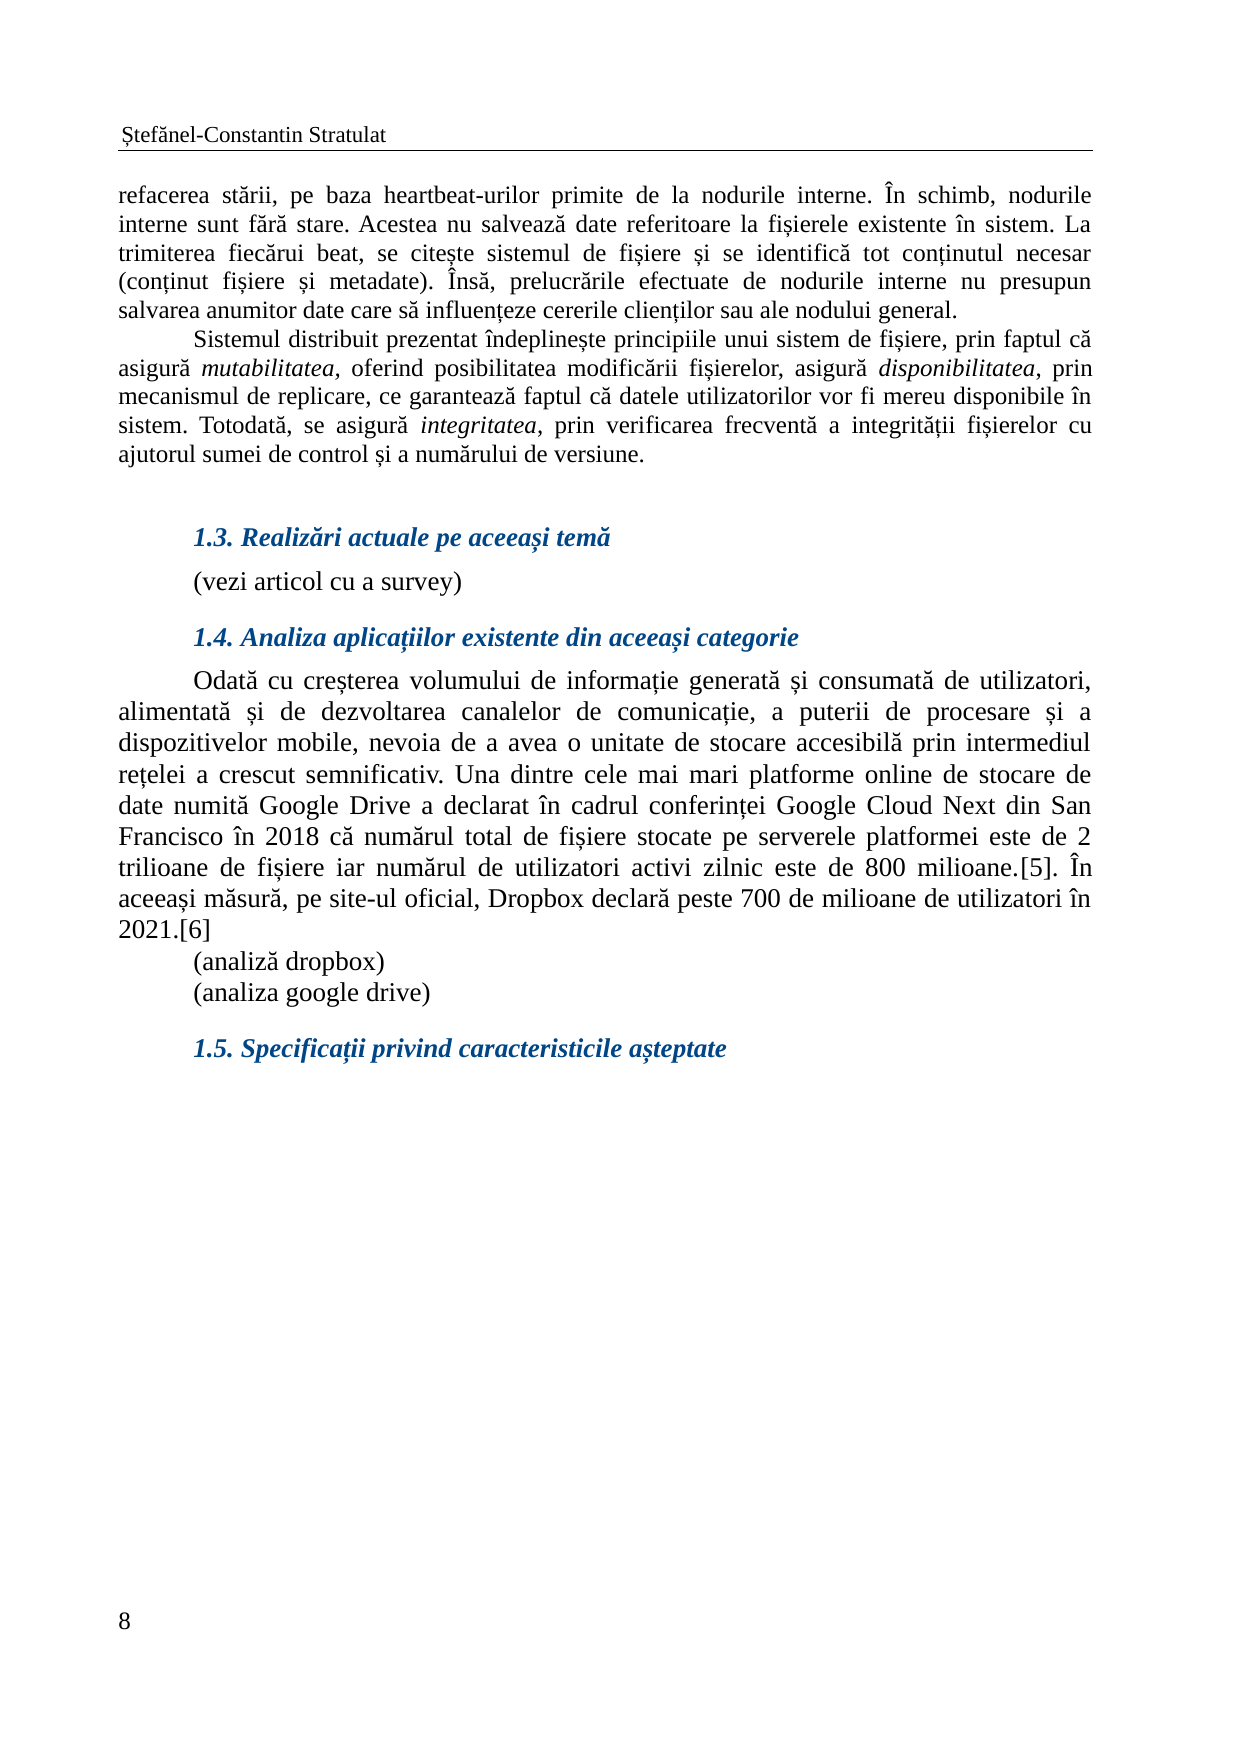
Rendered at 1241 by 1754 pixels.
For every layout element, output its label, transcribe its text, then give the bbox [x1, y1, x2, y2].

text (analiză dropbox) [118, 944, 1093, 976]
subtitle Analiza aplicațiilor existente din aceeași categorie [193, 621, 1093, 652]
text Odată cu creșterea volumului de informație generată și consumată de utilizatori, alimentată și de dezvoltarea canalelor de comunicație, a puterii de procesare și a dispozitivelor mobile, nevoia de a avea o unitate de stocare accesibilă prin intermediul rețelei a crescut semnificativ. Una dintre cele mai mari platforme online de stocare de date numită Google Drive a declarat în cadrul conferinței Google Cloud Next din San Francisco în 2018 că numărul total de fișiere stocate pe serverele platformei este de 2 trilioane de fișiere iar numărul de utilizatori activi zilnic este de 800 milioane.[5]. În aceeași măsură, pe site-ul oficial, Dropbox declară peste 700 de milioane de utilizatori în 2021.[6] [118, 664, 1093, 944]
text Sistemul distribuit prezentat îndeplinește principiile unui sistem de fișiere, prin faptul că asigură mutabilitatea, oferind posibilitatea modificării fișierelor, asigură disponibilitatea, prin mecanismul de replicare, ce garantează faptul că datele utilizatorilor vor fi mereu disponibile în sistem. Totodată, se asigură integritatea, prin verificarea frecventă a integrității fișierelor cu ajutorul sumei de control și a numărului de versiune. [118, 324, 1093, 468]
subtitle Realizări actuale pe aceeași temă [193, 521, 1093, 552]
subtitle Specificații privind caracteristicile așteptate [193, 1032, 1093, 1063]
text (vezi articol cu a survey) [118, 565, 1093, 596]
text refacerea stării, pe baza heartbeat-urilor primite de la nodurile interne. În schimb, nodurile interne sunt fără stare. Acestea nu salvează date referitoare la fișierele existente în sistem. La trimiterea fiecărui beat, se citește sistemul de fișiere și se identifică tot conținutul necesar (conținut fișiere și metadate). Însă, prelucrările efectuate de nodurile interne nu presupun salvarea anumitor date care să influențeze cererile clienților sau ale nodului general. [118, 180, 1093, 324]
text (analiza google drive) [118, 976, 1093, 1007]
